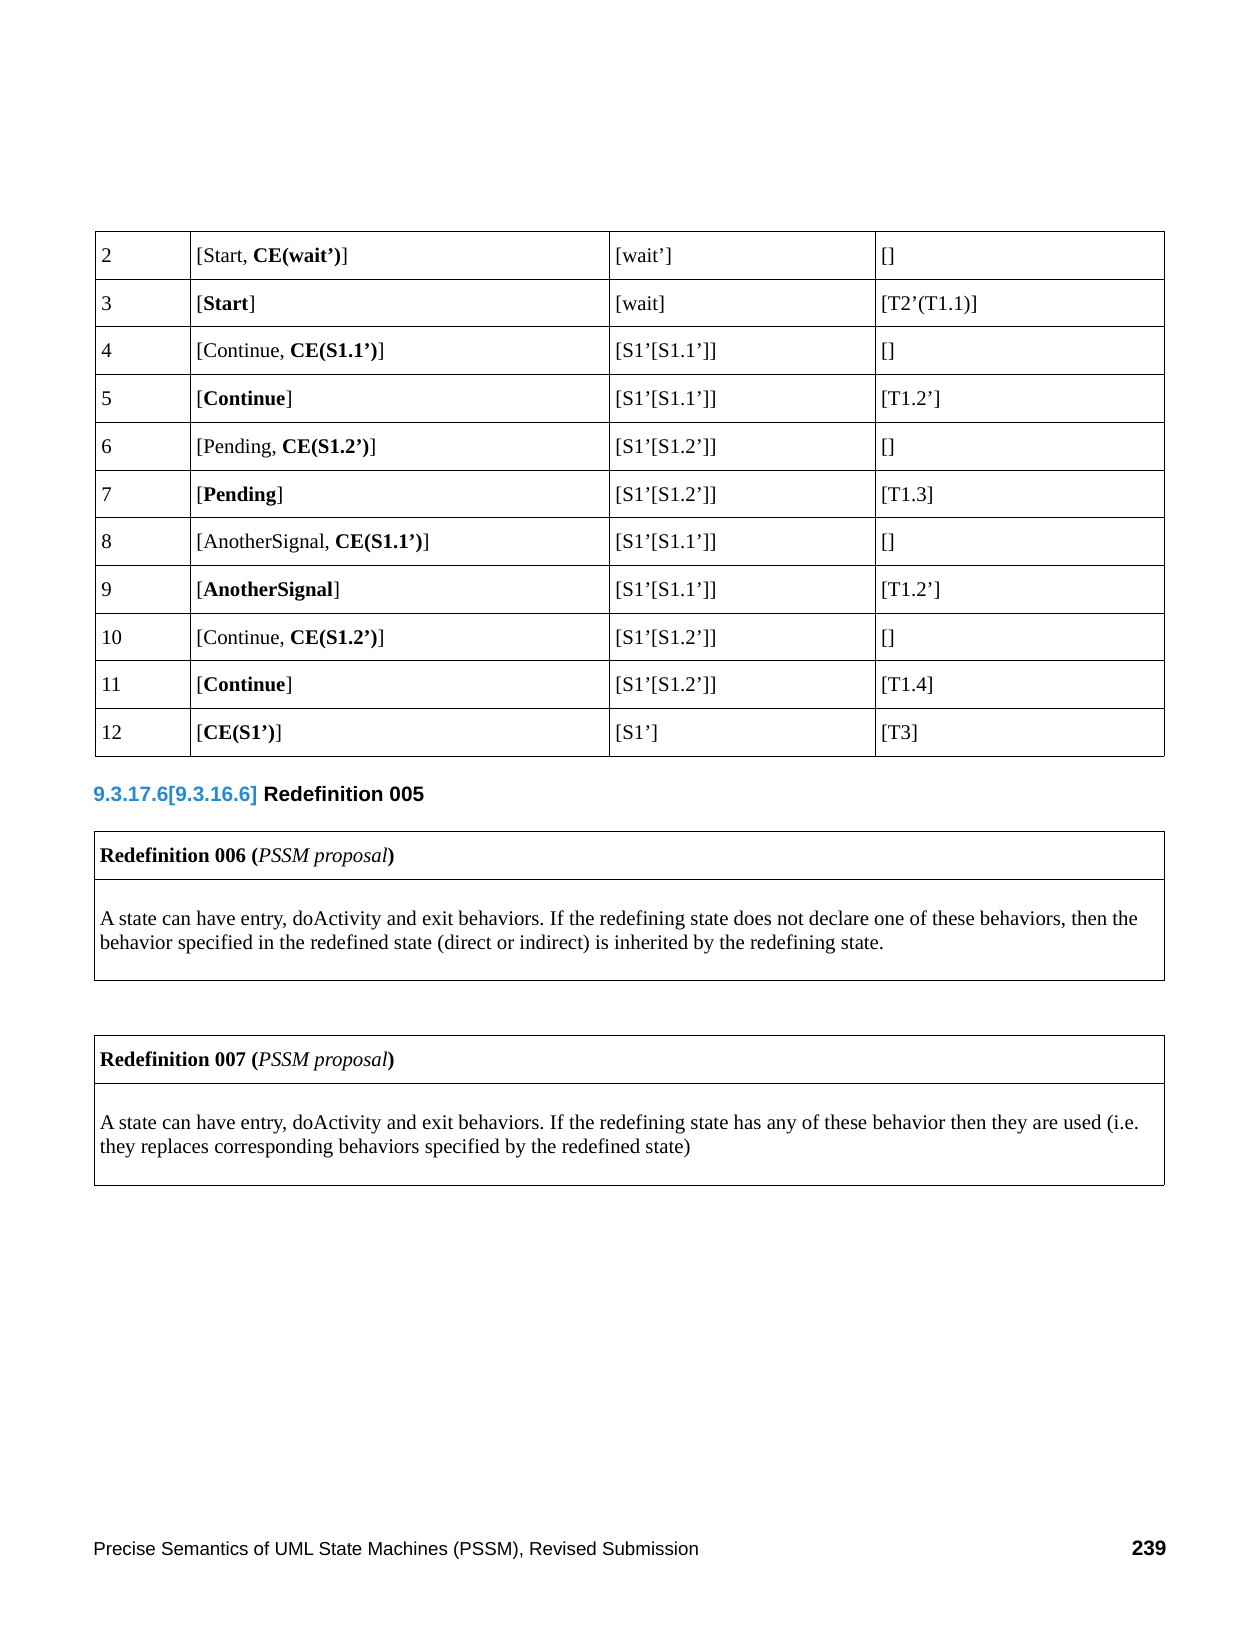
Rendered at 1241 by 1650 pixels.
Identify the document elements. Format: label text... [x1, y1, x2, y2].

table_cell [T2’(T1.1)] [876, 280, 1164, 326]
table_cell [T1.2’] [876, 566, 1164, 613]
table_cell 7 [96, 471, 190, 517]
table_cell [Pending] [191, 471, 609, 517]
table_cell [] [876, 614, 1164, 660]
table_cell [wait] [610, 280, 875, 326]
table_cell [S1’] [610, 709, 875, 756]
table_cell A state can have entry, doActivity and exit behaviors. If the redefining state has any of these behavior then they are used (i.e. they replaces corresponding behaviors specified by the redefined state) [95, 1084, 1164, 1185]
table_cell [S1’[S1.1’]] [610, 566, 875, 613]
table_cell [AnotherSignal] [191, 566, 609, 613]
table_cell [S1’[S1.1’]] [610, 327, 875, 374]
table_cell [Continue] [191, 661, 609, 708]
table_cell 12 [96, 709, 190, 756]
table_cell [Start, CE(wait’)] [191, 232, 609, 279]
table_cell 3 [96, 280, 190, 326]
table_cell [T1.3] [876, 471, 1164, 517]
table_cell 10 [96, 614, 190, 660]
subtitle Redefinition 005 [93, 781, 1164, 806]
table_cell [Continue] [191, 375, 609, 422]
table_cell 9 [96, 566, 190, 613]
table_cell 8 [96, 518, 190, 565]
table_cell [CE(S1’)] [191, 709, 609, 756]
table_cell A state can have entry, doActivity and exit behaviors. If the redefining state does not declare one of these behaviors, then the behavior specified in the redefined state (direct or indirect) is inherited by the redefining state. [95, 880, 1164, 980]
table_cell 2 [96, 232, 190, 279]
table_header Redefinition 006 (PSSM proposal) [95, 832, 1164, 879]
table_cell [S1’[S1.2’]] [610, 471, 875, 517]
table_cell [T1.2’] [876, 375, 1164, 422]
table_cell [S1’[S1.2’]] [610, 423, 875, 469]
table_cell [] [876, 232, 1164, 279]
table_cell [S1’[S1.1’]] [610, 375, 875, 422]
table_cell [S1’[S1.2’]] [610, 661, 875, 708]
table_cell [] [876, 518, 1164, 565]
table_cell [] [876, 423, 1164, 469]
table_cell [S1’[S1.2’]] [610, 614, 875, 660]
table_cell [Start] [191, 280, 609, 326]
table_cell [S1’[S1.1’]] [610, 518, 875, 565]
table_cell [Continue, CE(S1.1’)] [191, 327, 609, 374]
table_cell [T3] [876, 709, 1164, 756]
table_cell [Continue, CE(S1.2’)] [191, 614, 609, 660]
table_cell [Pending, CE(S1.2’)] [191, 423, 609, 469]
table_cell [wait’] [610, 232, 875, 279]
table_cell [AnotherSignal, CE(S1.1’)] [191, 518, 609, 565]
table_cell 4 [96, 327, 190, 374]
table_cell 5 [96, 375, 190, 422]
table_header Redefinition 007 (PSSM proposal) [95, 1036, 1164, 1083]
table_cell 6 [96, 423, 190, 469]
table_cell [] [876, 327, 1164, 374]
table_cell 11 [96, 661, 190, 708]
table_cell [T1.4] [876, 661, 1164, 708]
